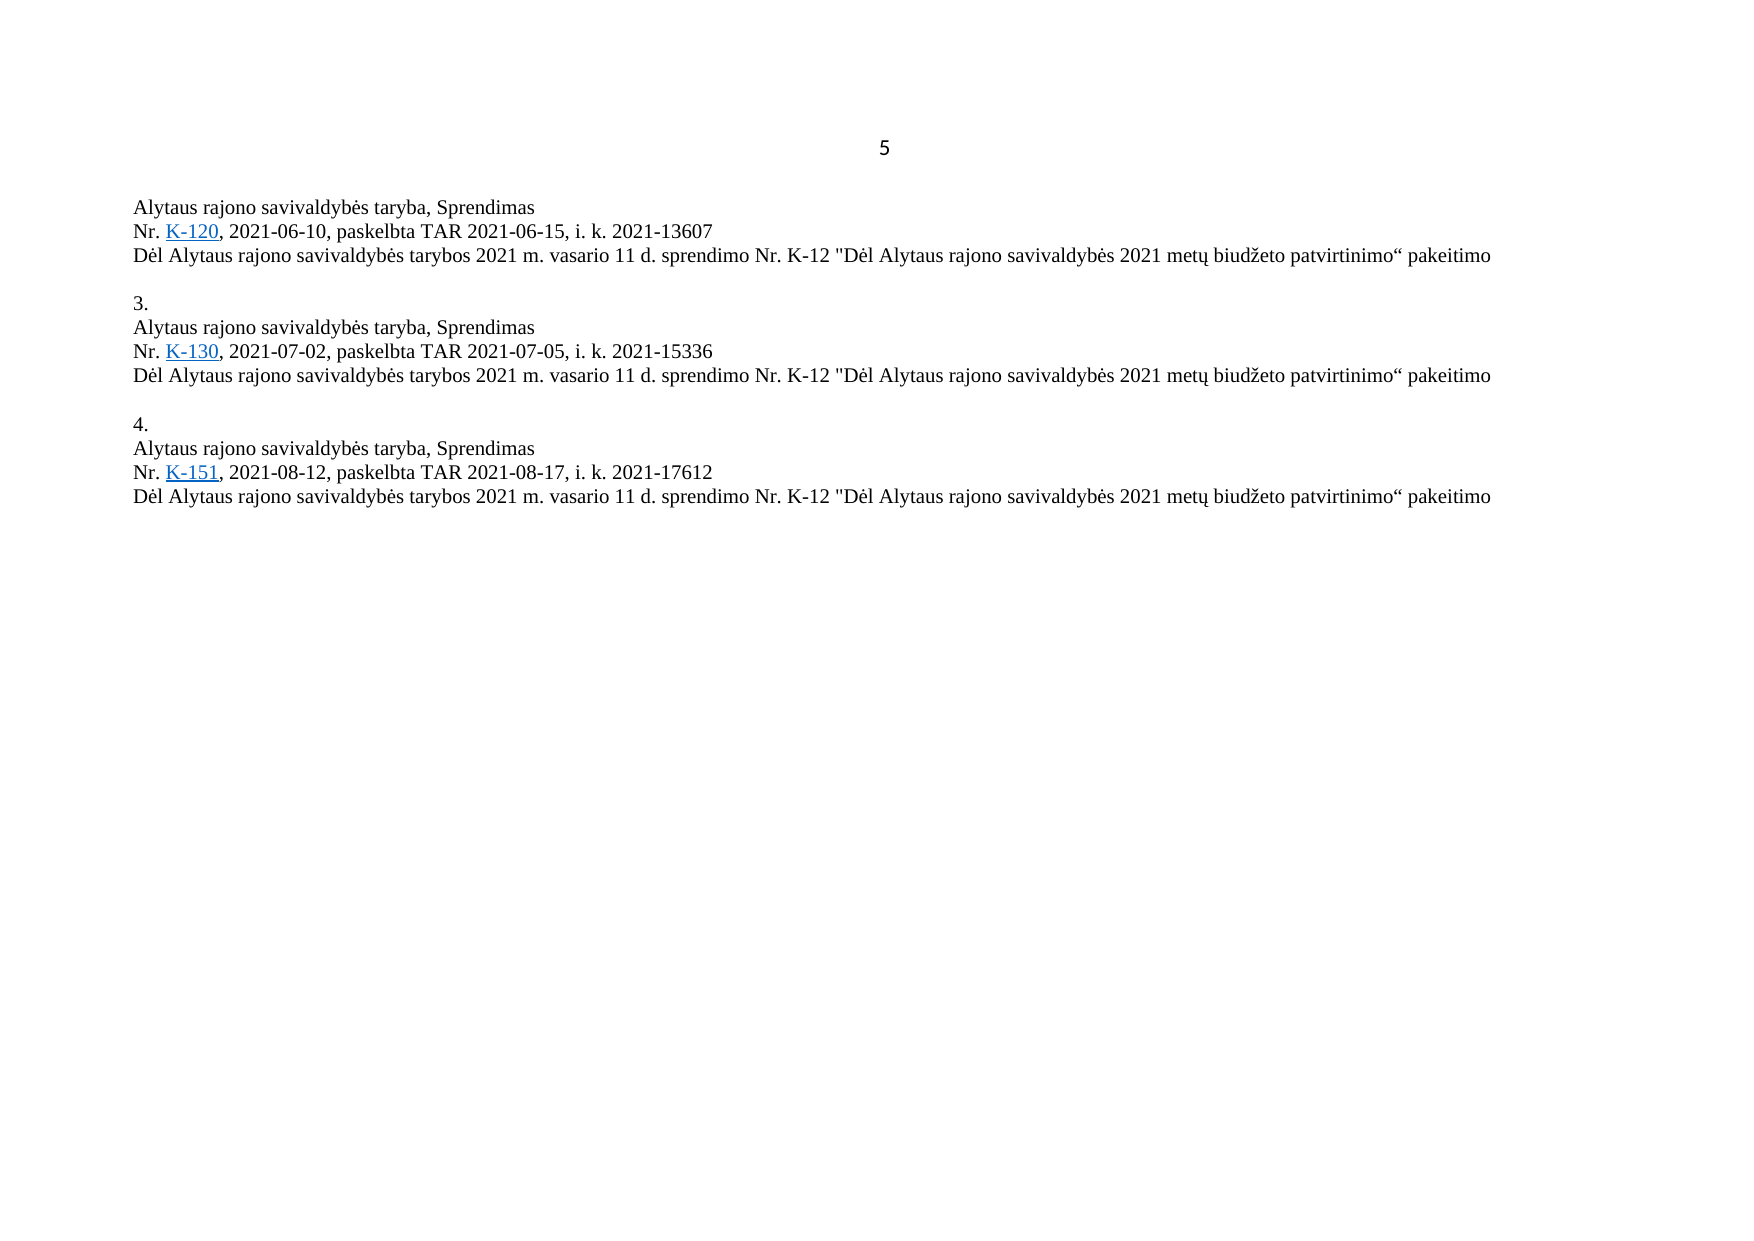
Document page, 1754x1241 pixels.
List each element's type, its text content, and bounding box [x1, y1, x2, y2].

text Alytaus rajono savivaldybės taryba, Sprendimas [133, 195, 1636, 219]
text Dėl Alytaus rajono savivaldybės tarybos 2021 m. vasario 11 d. sprendimo Nr. K-12 "Dėl Alytaus rajono savivaldybės 2021 metų biudžeto patvirtinimo“ pakeitimo [133, 243, 1636, 267]
text 3. [133, 291, 1636, 315]
text Alytaus rajono savivaldybės taryba, Sprendimas [133, 436, 1636, 460]
text Dėl Alytaus rajono savivaldybės tarybos 2021 m. vasario 11 d. sprendimo Nr. K-12 "Dėl Alytaus rajono savivaldybės 2021 metų biudžeto patvirtinimo“ pakeitimo [133, 363, 1636, 387]
text 4. [133, 412, 1636, 436]
text Dėl Alytaus rajono savivaldybės tarybos 2021 m. vasario 11 d. sprendimo Nr. K-12 "Dėl Alytaus rajono savivaldybės 2021 metų biudžeto patvirtinimo“ pakeitimo [133, 484, 1636, 508]
text Nr. K-130, 2021-07-02, paskelbta TAR 2021-07-05, i. k. 2021-15336 [133, 339, 1636, 363]
text Alytaus rajono savivaldybės taryba, Sprendimas [133, 315, 1636, 339]
text Nr. K-120, 2021-06-10, paskelbta TAR 2021-06-15, i. k. 2021-13607 [133, 219, 1636, 243]
text Nr. K-151, 2021-08-12, paskelbta TAR 2021-08-17, i. k. 2021-17612 [133, 460, 1636, 484]
